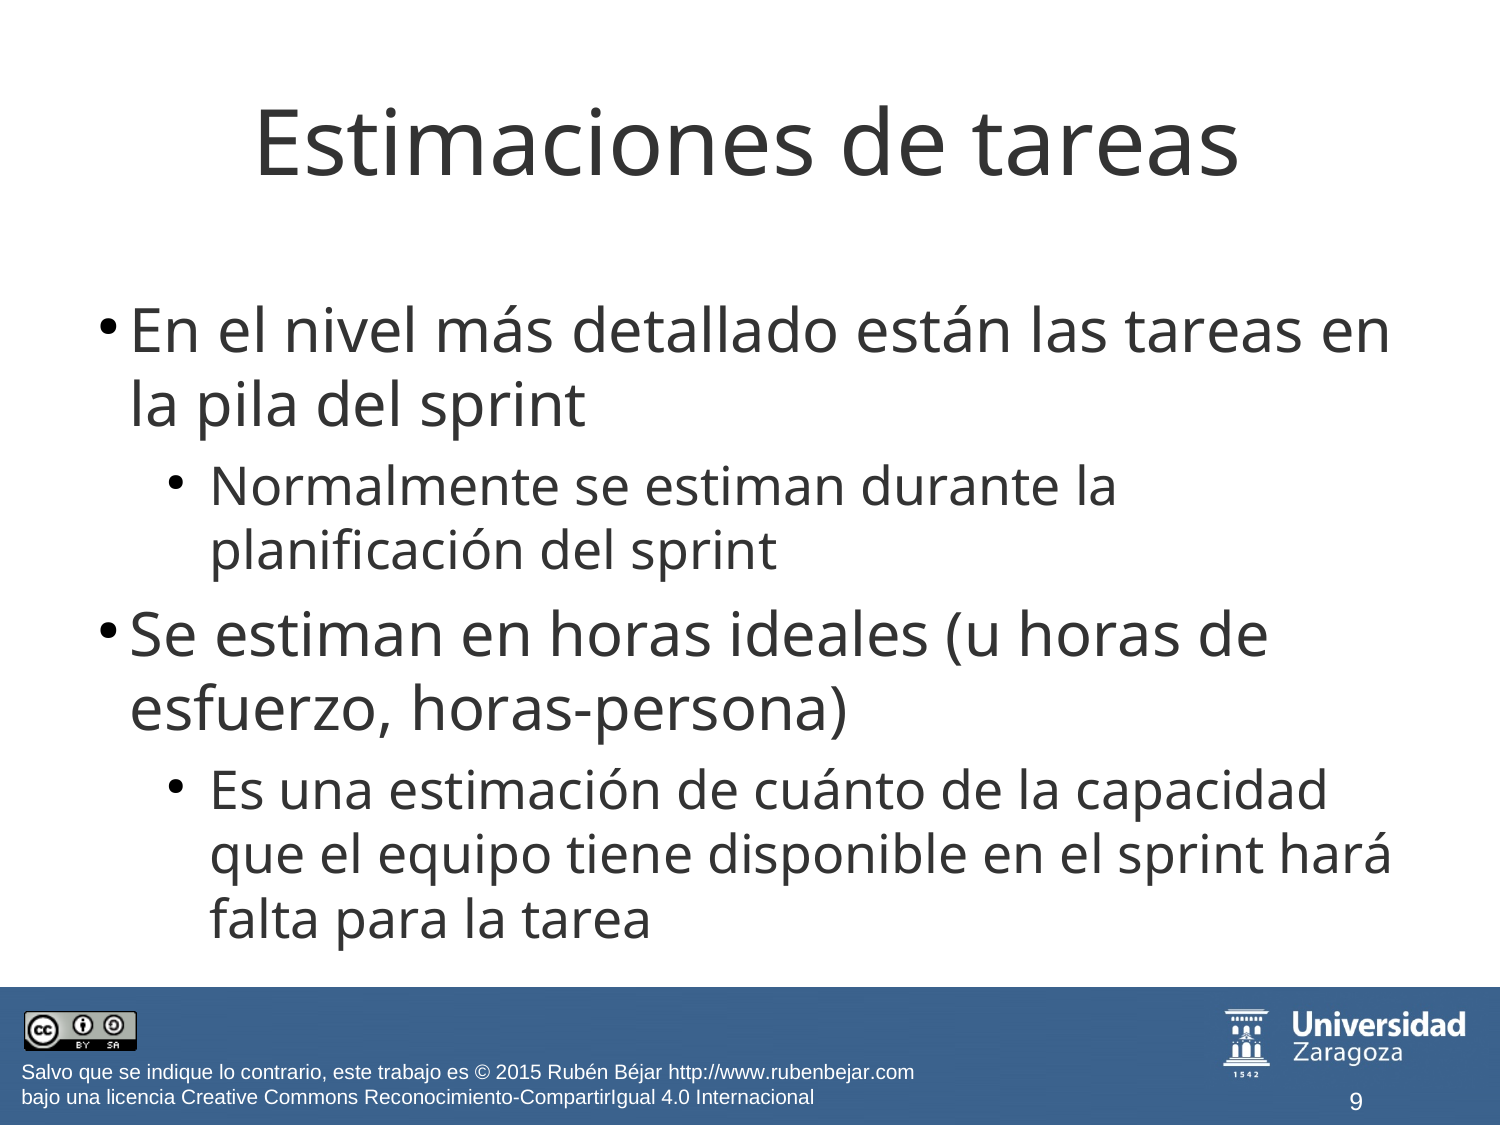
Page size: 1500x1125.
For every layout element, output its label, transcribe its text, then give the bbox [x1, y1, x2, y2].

title Estimaciones de tareas [74, 21, 1420, 257]
picture [0, 987, 1500, 1125]
list En el nivel más detallado están las tareas en la pila del sprint Normalmente se estiman durante la planificación del sprint Se estiman en horas ideales (u horas de esfuerzo, horas-persona) Es una estimación de cuánto de la capacidad que el equipo tiene disponible en el sprint hará falta para la tarea [82, 283, 1418, 957]
